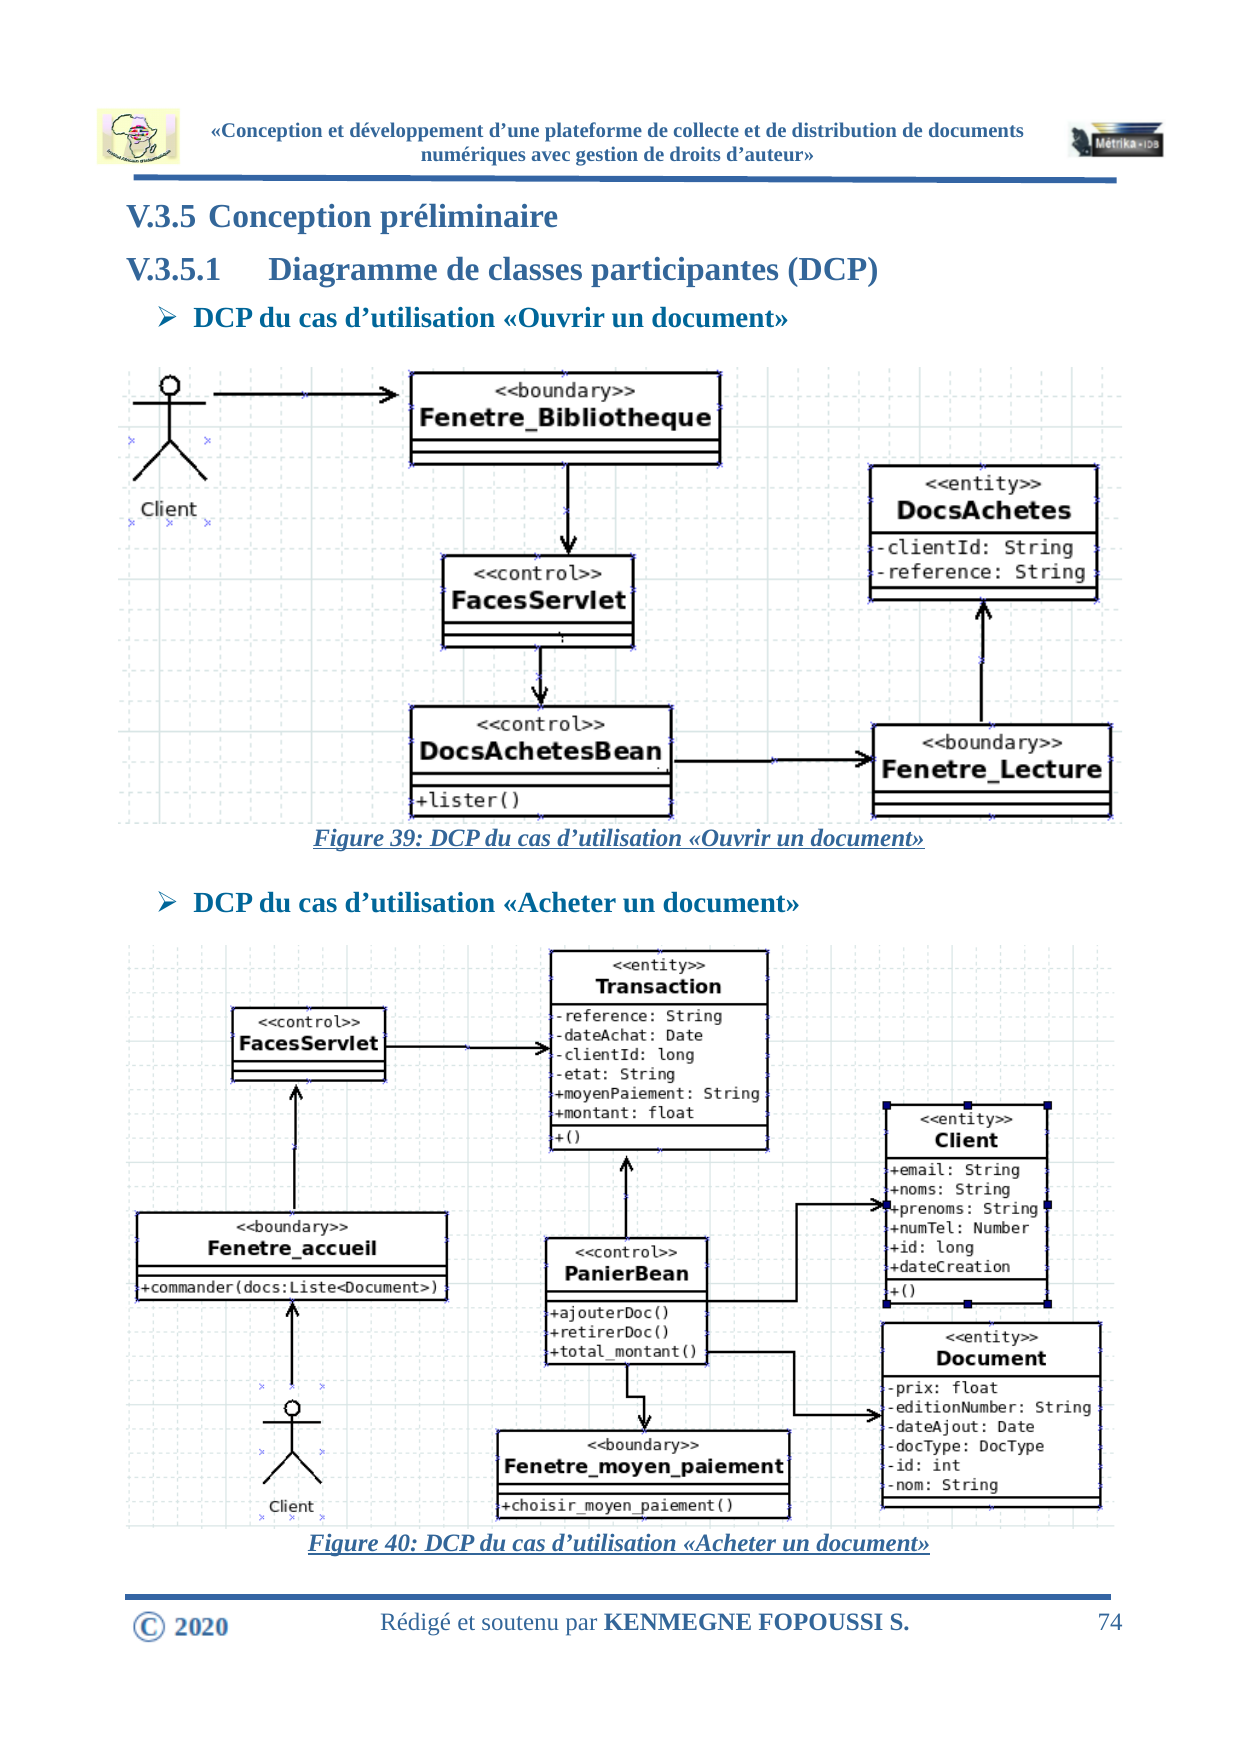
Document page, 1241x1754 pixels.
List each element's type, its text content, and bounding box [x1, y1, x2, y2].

text Figure 40: DCP du cas d’utilisation «Acheter un document» [126, 1529, 1114, 1557]
picture [158, 891, 174, 901]
subtitle Conception préliminaire [118, 196, 1122, 234]
text Figure 39: DCP du cas d’utilisation «Ouvrir un document» [156, 824, 1084, 852]
picture [125, 945, 1115, 1529]
picture [126, 1604, 231, 1647]
picture [95, 107, 182, 166]
picture [158, 306, 174, 316]
list DCP du cas d’utilisation «Ouvrir un document» [156, 300, 1122, 334]
picture [1063, 116, 1168, 160]
subtitle Diagramme de classes participantes (DCP) [118, 249, 1122, 288]
list DCP du cas d’utilisation «Acheter un document» [156, 885, 1122, 919]
picture [118, 367, 1123, 824]
